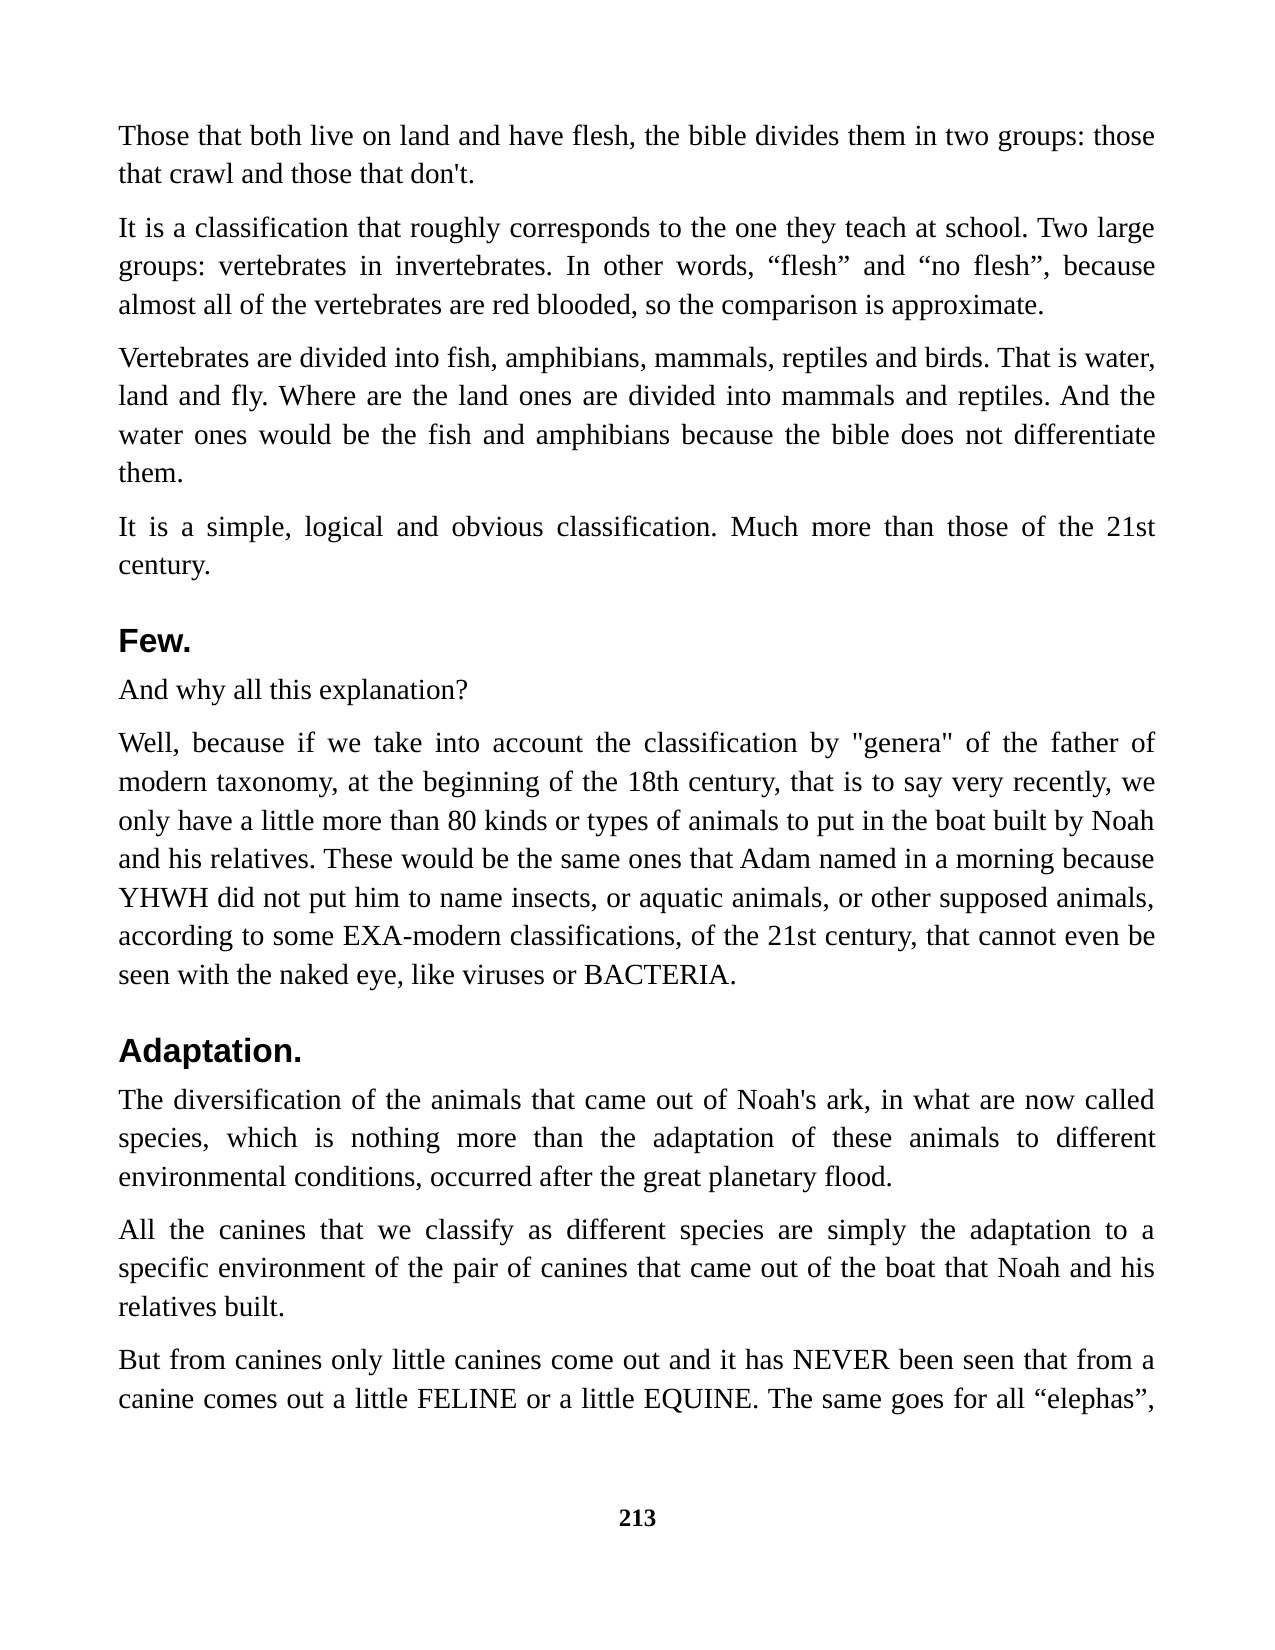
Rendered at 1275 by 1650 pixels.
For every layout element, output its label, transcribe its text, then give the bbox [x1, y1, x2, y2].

text And why all this explanation? [118, 672, 1157, 706]
text All the canines that we classify as different species are simply the adaptation to a specific environment of the pair of canines that came out of the boat that Noah and his relatives built. [118, 1212, 1157, 1323]
text It is a classification that roughly corresponds to the one they teach at school. Two large groups: vertebrates in invertebrates. In other words, “flesh” and “no flesh”, because almost all of the vertebrates are red blooded, so the comparison is approximate. [118, 210, 1157, 320]
subtitle Few. [118, 621, 1157, 660]
text The diversification of the animals that came out of Noah's ark, in what are now called species, which is nothing more than the adaptation of these animals to different environmental conditions, occurred after the great planetary flood. [118, 1082, 1157, 1192]
text But from canines only little canines come out and it has NEVER been seen that from a canine comes out a little FELINE or a little EQUINE. The same goes for all “elephas”, [118, 1342, 1157, 1414]
text Well, because if we take into account the classification by "genera" of the father of modern taxonomy, at the beginning of the 18th century, that is to say very recently, we only have a little more than 80 kinds or types of animals to put in the boat built by Noah and his relatives. These would be the same ones that Adam named in a morning because YHWH did not put him to name insects, or aquatic animals, or other supposed animals, according to some EXA-modern classifications, of the 21st century, that cannot even be seen with the naked eye, like viruses or BACTERIA. [118, 726, 1157, 990]
text Vertebrates are divided into fish, amphibians, mammals, reptiles and birds. That is water, land and fly. Where are the land ones are divided into mammals and reptiles. And the water ones would be the fish and amphibians because the bible does not differentiate them. [118, 340, 1157, 489]
text It is a simple, logical and obvious classification. Much more than those of the 21st century. [118, 509, 1157, 581]
subtitle Adaptation. [118, 1031, 1157, 1069]
text Those that both live on land and have flesh, the bible divides them in two groups: those that crawl and those that don't. [118, 118, 1157, 190]
